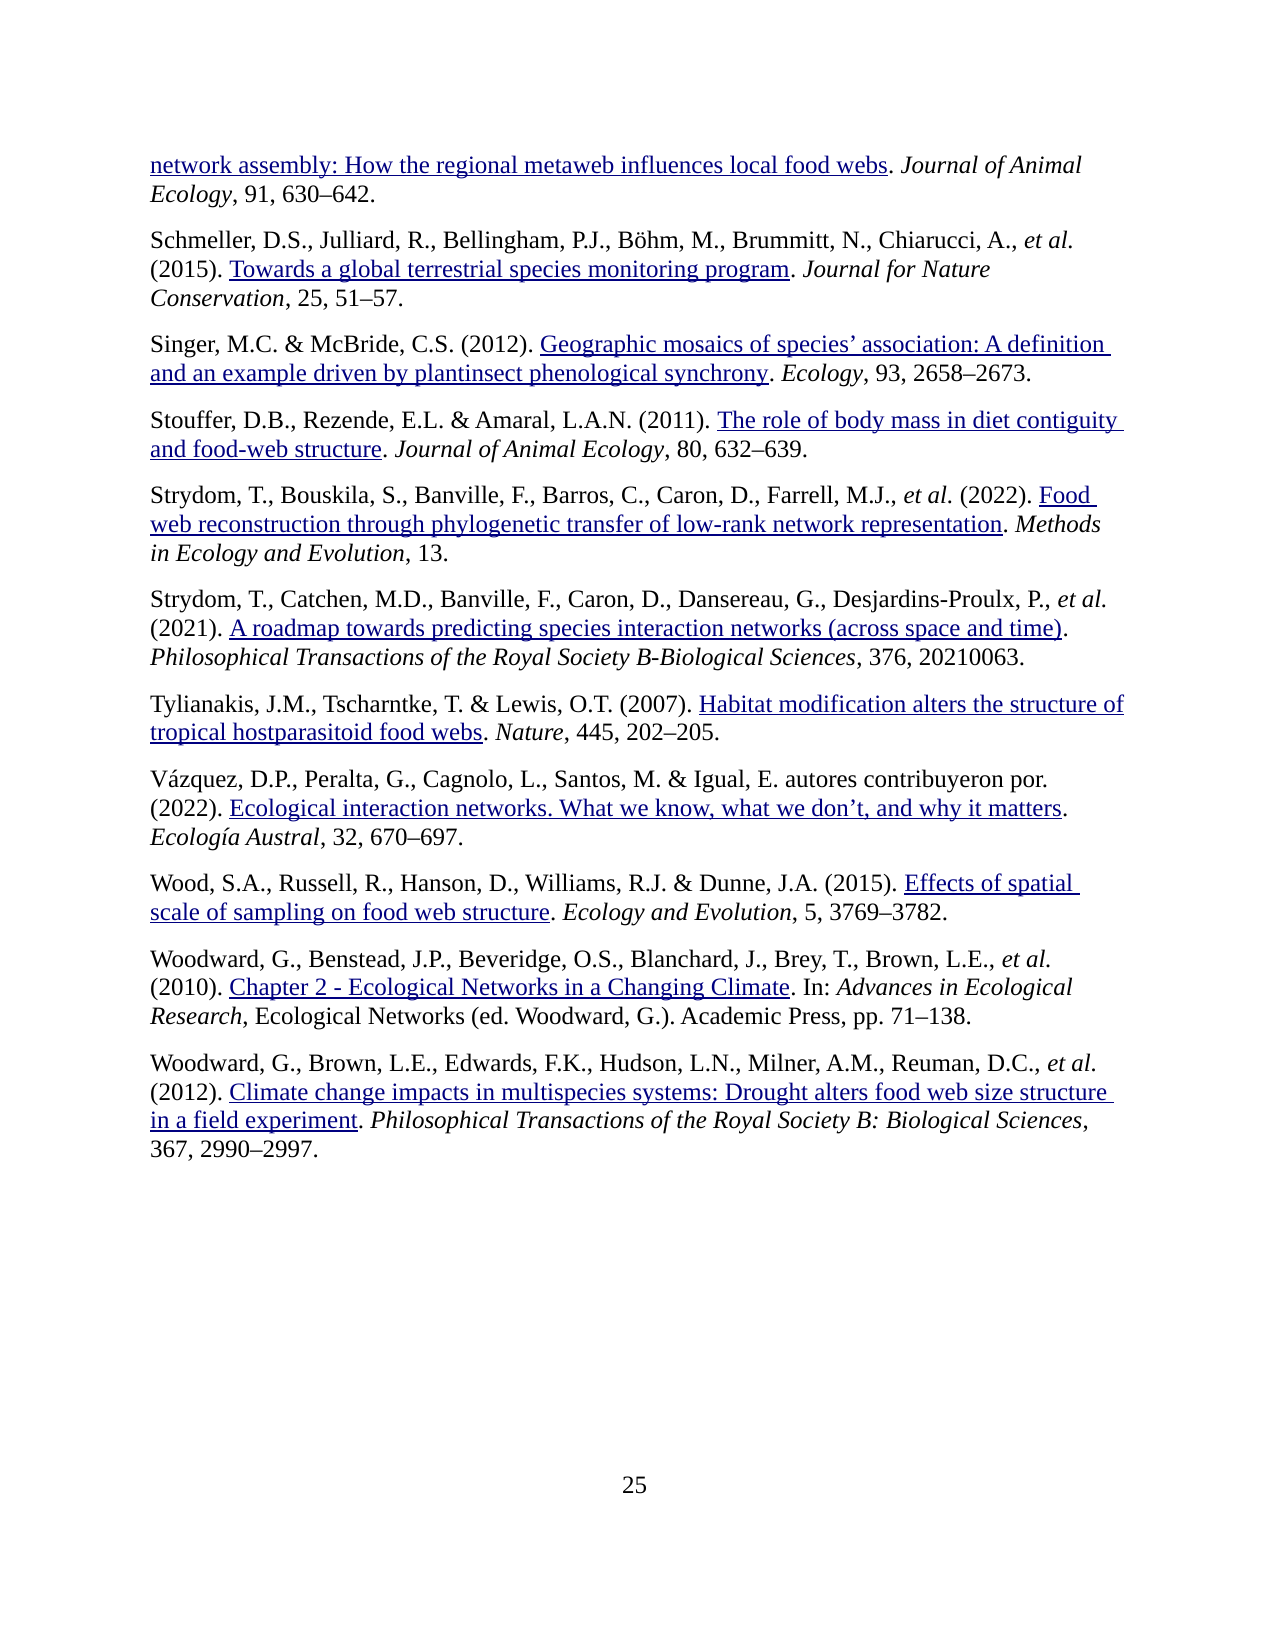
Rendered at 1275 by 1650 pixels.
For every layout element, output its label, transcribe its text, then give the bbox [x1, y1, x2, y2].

text Stouffer, D.B., Rezende, E.L. & Amaral, L.A.N. (2011). The role of body mass in diet contiguity and food-web structure. Journal of Animal Ecology, 80, 632–639. [150, 405, 1125, 462]
text Tylianakis, J.M., Tscharntke, T. & Lewis, O.T. (2007). Habitat modification alters the structure of tropical hostparasitoid food webs. Nature, 445, 202–205. [150, 689, 1125, 746]
text Strydom, T., Catchen, M.D., Banville, F., Caron, D., Dansereau, G., Desjardins-Proulx, P., et al. (2021). A roadmap towards predicting species interaction networks (across space and time). Philosophical Transactions of the Royal Society B-Biological Sciences, 376, 20210063. [150, 584, 1125, 671]
text Schmeller, D.S., Julliard, R., Bellingham, P.J., Böhm, M., Brummitt, N., Chiarucci, A., et al. (2015). Towards a global terrestrial species monitoring program. Journal for Nature Conservation, 25, 51–57. [150, 225, 1125, 312]
text Wood, S.A., Russell, R., Hanson, D., Williams, R.J. & Dunne, J.A. (2015). Effects of spatial scale of sampling on food web structure. Ecology and Evolution, 5, 3769–3782. [150, 868, 1125, 926]
text Strydom, T., Bouskila, S., Banville, F., Barros, C., Caron, D., Farrell, M.J., et al. (2022). Food web reconstruction through phylogenetic transfer of low-rank network representation. Methods in Ecology and Evolution, 13. [150, 480, 1125, 567]
text Singer, M.C. & McBride, C.S. (2012). Geographic mosaics of species’ association: A definition and an example driven by plantinsect phenological synchrony. Ecology, 93, 2658–2673. [150, 329, 1125, 387]
text network assembly: How the regional metaweb influences local food webs. Journal of Animal Ecology, 91, 630–642. [150, 150, 1125, 207]
text Vázquez, D.P., Peralta, G., Cagnolo, L., Santos, M. & Igual, E. autores contribuyeron por. (2022). Ecological interaction networks. What we know, what we don’t, and why it matters. Ecología Austral, 32, 670–697. [150, 764, 1125, 850]
text Woodward, G., Brown, L.E., Edwards, F.K., Hudson, L.N., Milner, A.M., Reuman, D.C., et al. (2012). Climate change impacts in multispecies systems: Drought alters food web size structure in a field experiment. Philosophical Transactions of the Royal Society B: Biological Sciences, 367, 2990–2997. [150, 1048, 1125, 1163]
text Woodward, G., Benstead, J.P., Beveridge, O.S., Blanchard, J., Brey, T., Brown, L.E., et al. (2010). Chapter 2 - Ecological Networks in a Changing Climate. In: Advances in Ecological Research, Ecological Networks (ed. Woodward, G.). Academic Press, pp. 71–138. [150, 944, 1125, 1030]
